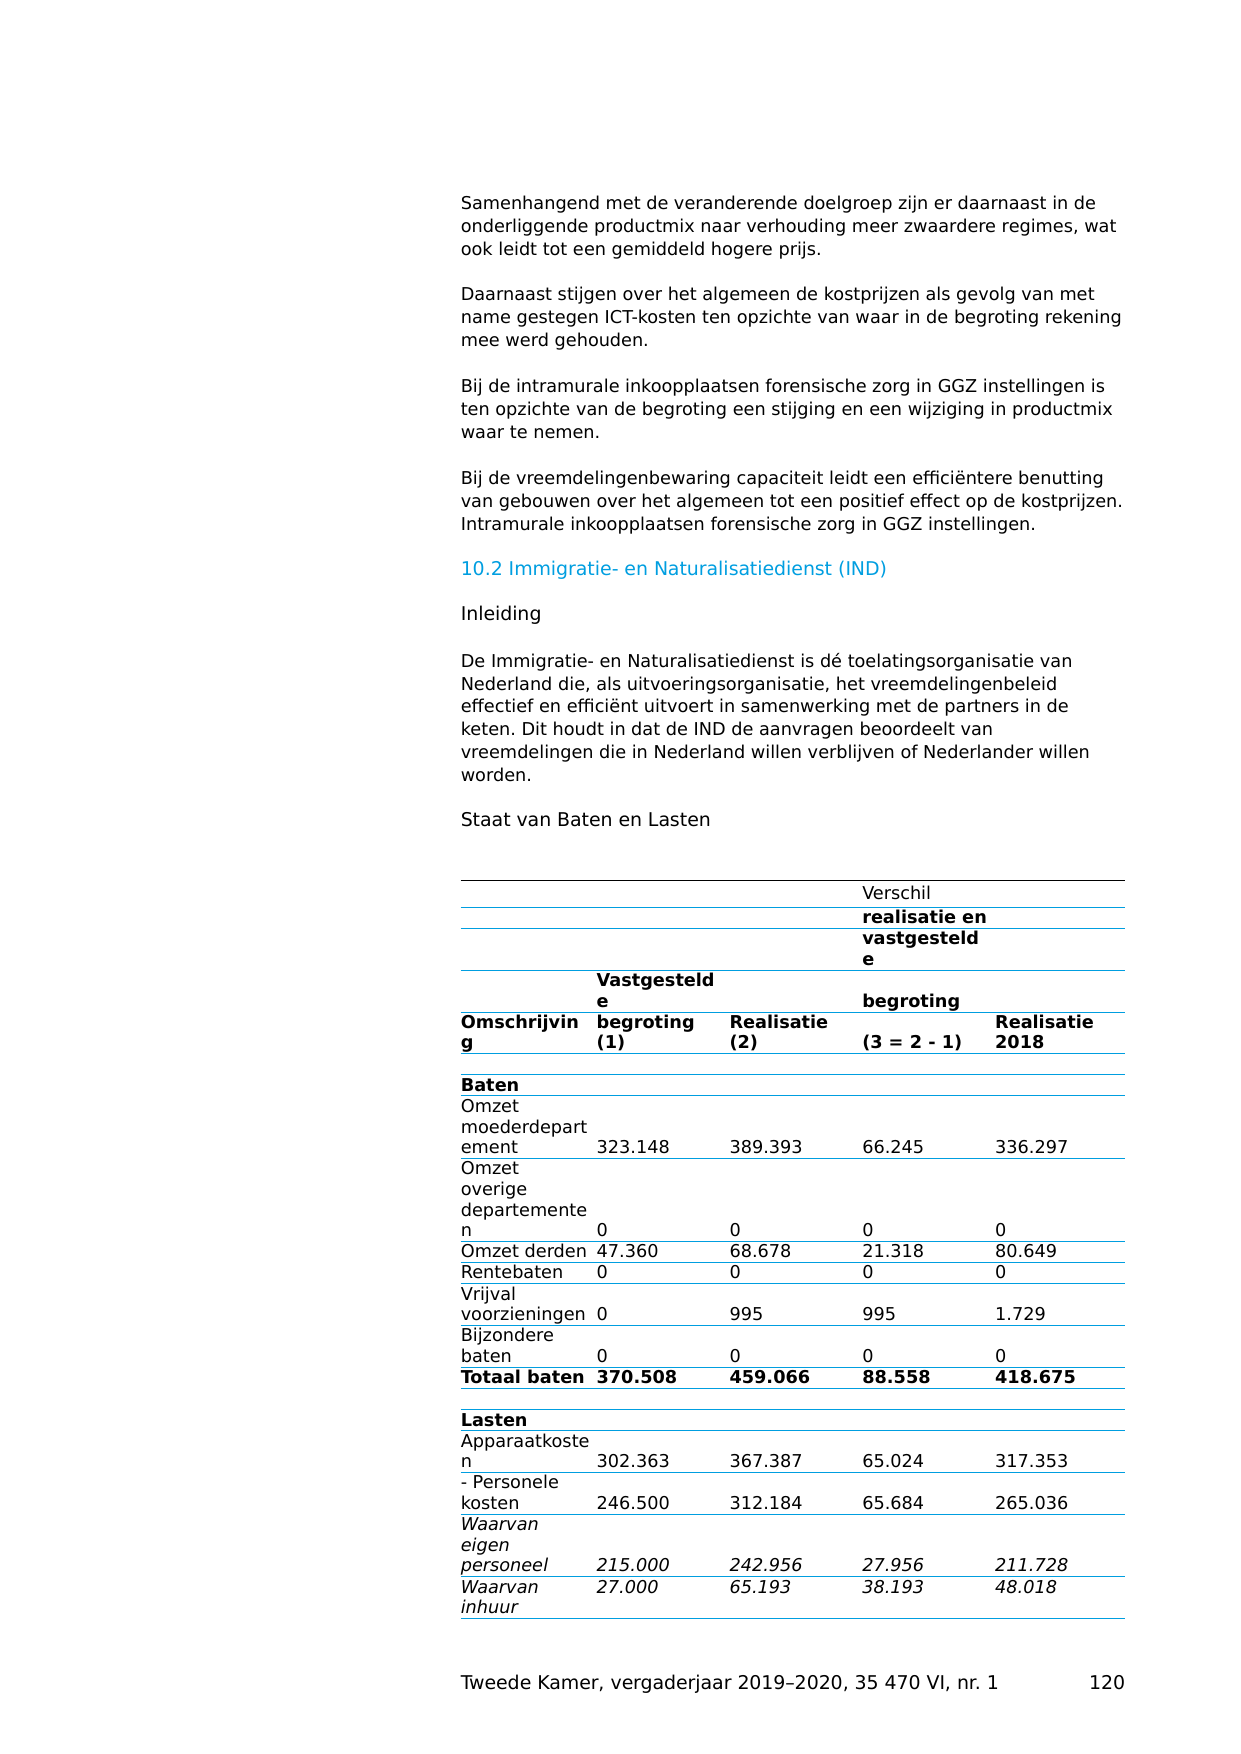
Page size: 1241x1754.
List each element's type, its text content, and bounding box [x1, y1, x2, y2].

table_cell vastgestelde [859, 929, 992, 969]
table_cell 323.148 [594, 1096, 726, 1158]
table_cell [726, 881, 859, 907]
table_cell 389.393 [726, 1096, 859, 1158]
table_cell 27.000 [594, 1577, 726, 1618]
table_cell 0 [726, 1326, 859, 1367]
table_cell 68.678 [726, 1242, 859, 1262]
title 10.2 Immigratie- en Naturalisatiedienst (IND) [461, 557, 1125, 579]
table_cell 0 [594, 1159, 726, 1241]
table_header Tabel 62 Staat van baten en lasten IND (x € 1.000) [461, 855, 1125, 880]
table_cell 21.318 [859, 1242, 992, 1262]
table_cell Vrijval voorzieningen [461, 1284, 593, 1325]
table_cell [594, 1410, 726, 1430]
table_cell [461, 881, 593, 907]
table_cell [992, 1410, 1125, 1430]
table_cell Verschil [859, 881, 992, 907]
table_cell Lasten [461, 1410, 593, 1430]
table_cell Waarvan eigen personeel [461, 1515, 593, 1576]
table_cell [992, 1054, 1125, 1074]
table_cell Waarvan inhuur [461, 1577, 593, 1618]
table_cell [594, 908, 726, 928]
table_cell - Personele kosten [461, 1473, 593, 1514]
table_cell Omschrijving [461, 1013, 593, 1053]
table_cell begroting (1) [594, 1013, 726, 1053]
table_cell 242.956 [726, 1515, 859, 1576]
table_cell 65.684 [859, 1473, 992, 1514]
text Bij de vreemdelingenbewaring capaciteit leidt een efficiëntere benutting van gebouwen over het algemeen tot een positief effect op de kostprijzen. Intramurale inkoopplaatsen forensische zorg in GGZ instellingen. [461, 466, 1125, 534]
table_cell begroting [859, 971, 992, 1011]
table_cell 0 [859, 1159, 992, 1241]
text Samenhangend met de veranderende doelgroep zijn er daarnaast in de onderliggende productmix naar verhouding meer zwaardere regimes, wat ook leidt tot een gemiddeld hogere prijs. [461, 191, 1125, 259]
table_cell 0 [594, 1326, 726, 1367]
table_cell 0 [594, 1263, 726, 1283]
table_cell 80.649 [992, 1242, 1125, 1262]
table_cell 48.018 [992, 1577, 1125, 1618]
table_cell Realisatie (2) [726, 1013, 859, 1053]
table_cell [726, 1075, 859, 1095]
table_cell 65.024 [859, 1431, 992, 1472]
table_cell Realisatie 2018 [992, 1013, 1125, 1053]
table_cell 0 [726, 1159, 859, 1241]
table_cell [594, 1054, 726, 1074]
table_cell 1.729 [992, 1284, 1125, 1325]
table_cell 27.956 [859, 1515, 992, 1576]
table_cell [461, 929, 593, 969]
table_cell Totaal baten [461, 1368, 593, 1388]
table_cell [992, 1389, 1125, 1409]
table_cell 265.036 [992, 1473, 1125, 1514]
table_cell 995 [859, 1284, 992, 1325]
table_cell Baten [461, 1075, 593, 1095]
table_cell Apparaatkosten [461, 1431, 593, 1472]
table_cell Vastgestelde [594, 971, 726, 1011]
table_cell 66.245 [859, 1096, 992, 1158]
table_cell [726, 929, 859, 969]
table_cell 0 [992, 1326, 1125, 1367]
table_cell [594, 1389, 726, 1409]
table_cell 0 [859, 1326, 992, 1367]
table_cell Bijzondere baten [461, 1326, 593, 1367]
table_cell [992, 971, 1125, 1011]
table_cell [726, 908, 859, 928]
table_cell [859, 1075, 992, 1095]
title Staat van Baten en Lasten [461, 809, 1125, 831]
table_cell 0 [992, 1159, 1125, 1241]
table_cell 215.000 [594, 1515, 726, 1576]
table_cell [461, 1389, 593, 1409]
title Inleiding [461, 603, 1125, 625]
table_cell [859, 1410, 992, 1430]
table_cell [992, 1075, 1125, 1095]
table_cell 336.297 [992, 1096, 1125, 1158]
table_cell 317.353 [992, 1431, 1125, 1472]
table_cell [992, 908, 1125, 928]
table_cell 65.193 [726, 1577, 859, 1618]
text Daarnaast stijgen over het algemeen de kostprijzen als gevolg van met name gestegen ICT-kosten ten opzichte van waar in de begroting rekening mee werd gehouden. [461, 282, 1125, 351]
table_cell 0 [726, 1263, 859, 1283]
table_cell [992, 929, 1125, 969]
table_cell 312.184 [726, 1473, 859, 1514]
table_cell Omzet overige departementen [461, 1159, 593, 1241]
table_cell 88.558 [859, 1368, 992, 1388]
table_cell [859, 1054, 992, 1074]
table_cell realisatie en [859, 908, 992, 928]
table_cell (3 = 2 - 1) [859, 1013, 992, 1053]
table_cell 459.066 [726, 1368, 859, 1388]
table_cell Rentebaten [461, 1263, 593, 1283]
table_cell 995 [726, 1284, 859, 1325]
text De Immigratie- en Naturalisatiedienst is dé toelatingsorganisatie van Nederland die, als uitvoeringsorganisatie, het vreemdelingenbeleid effectief en efficiënt uitvoert in samenwerking met de partners in de keten. Dit houdt in dat de IND de aanvragen beoordeelt van vreemdelingen die in Nederland willen verblijven of Nederlander willen worden. [461, 649, 1125, 786]
table_cell [726, 971, 859, 1011]
table_cell 370.508 [594, 1368, 726, 1388]
table_cell 418.675 [992, 1368, 1125, 1388]
table_cell [594, 929, 726, 969]
table_cell 0 [594, 1284, 726, 1325]
table_cell 211.728 [992, 1515, 1125, 1576]
table_cell 0 [859, 1263, 992, 1283]
table_cell 0 [992, 1263, 1125, 1283]
table_cell 47.360 [594, 1242, 726, 1262]
table_cell 302.363 [594, 1431, 726, 1472]
table_cell 246.500 [594, 1473, 726, 1514]
table_cell Omzet moederdepartement [461, 1096, 593, 1158]
table_cell 38.193 [859, 1577, 992, 1618]
table_cell [461, 1054, 593, 1074]
table_cell [726, 1389, 859, 1409]
table_cell [461, 971, 593, 1011]
table_cell Omzet derden [461, 1242, 593, 1262]
table_cell [859, 1389, 992, 1409]
table_cell [594, 881, 726, 907]
table_cell [992, 881, 1125, 907]
table_cell [461, 908, 593, 928]
table_cell 367.387 [726, 1431, 859, 1472]
table_cell [594, 1075, 726, 1095]
text Bij de intramurale inkoopplaatsen forensische zorg in GGZ instellingen is ten opzichte van de begroting een stijging en een wijziging in productmix waar te nemen. [461, 374, 1125, 443]
table_cell [726, 1054, 859, 1074]
table_cell [726, 1410, 859, 1430]
